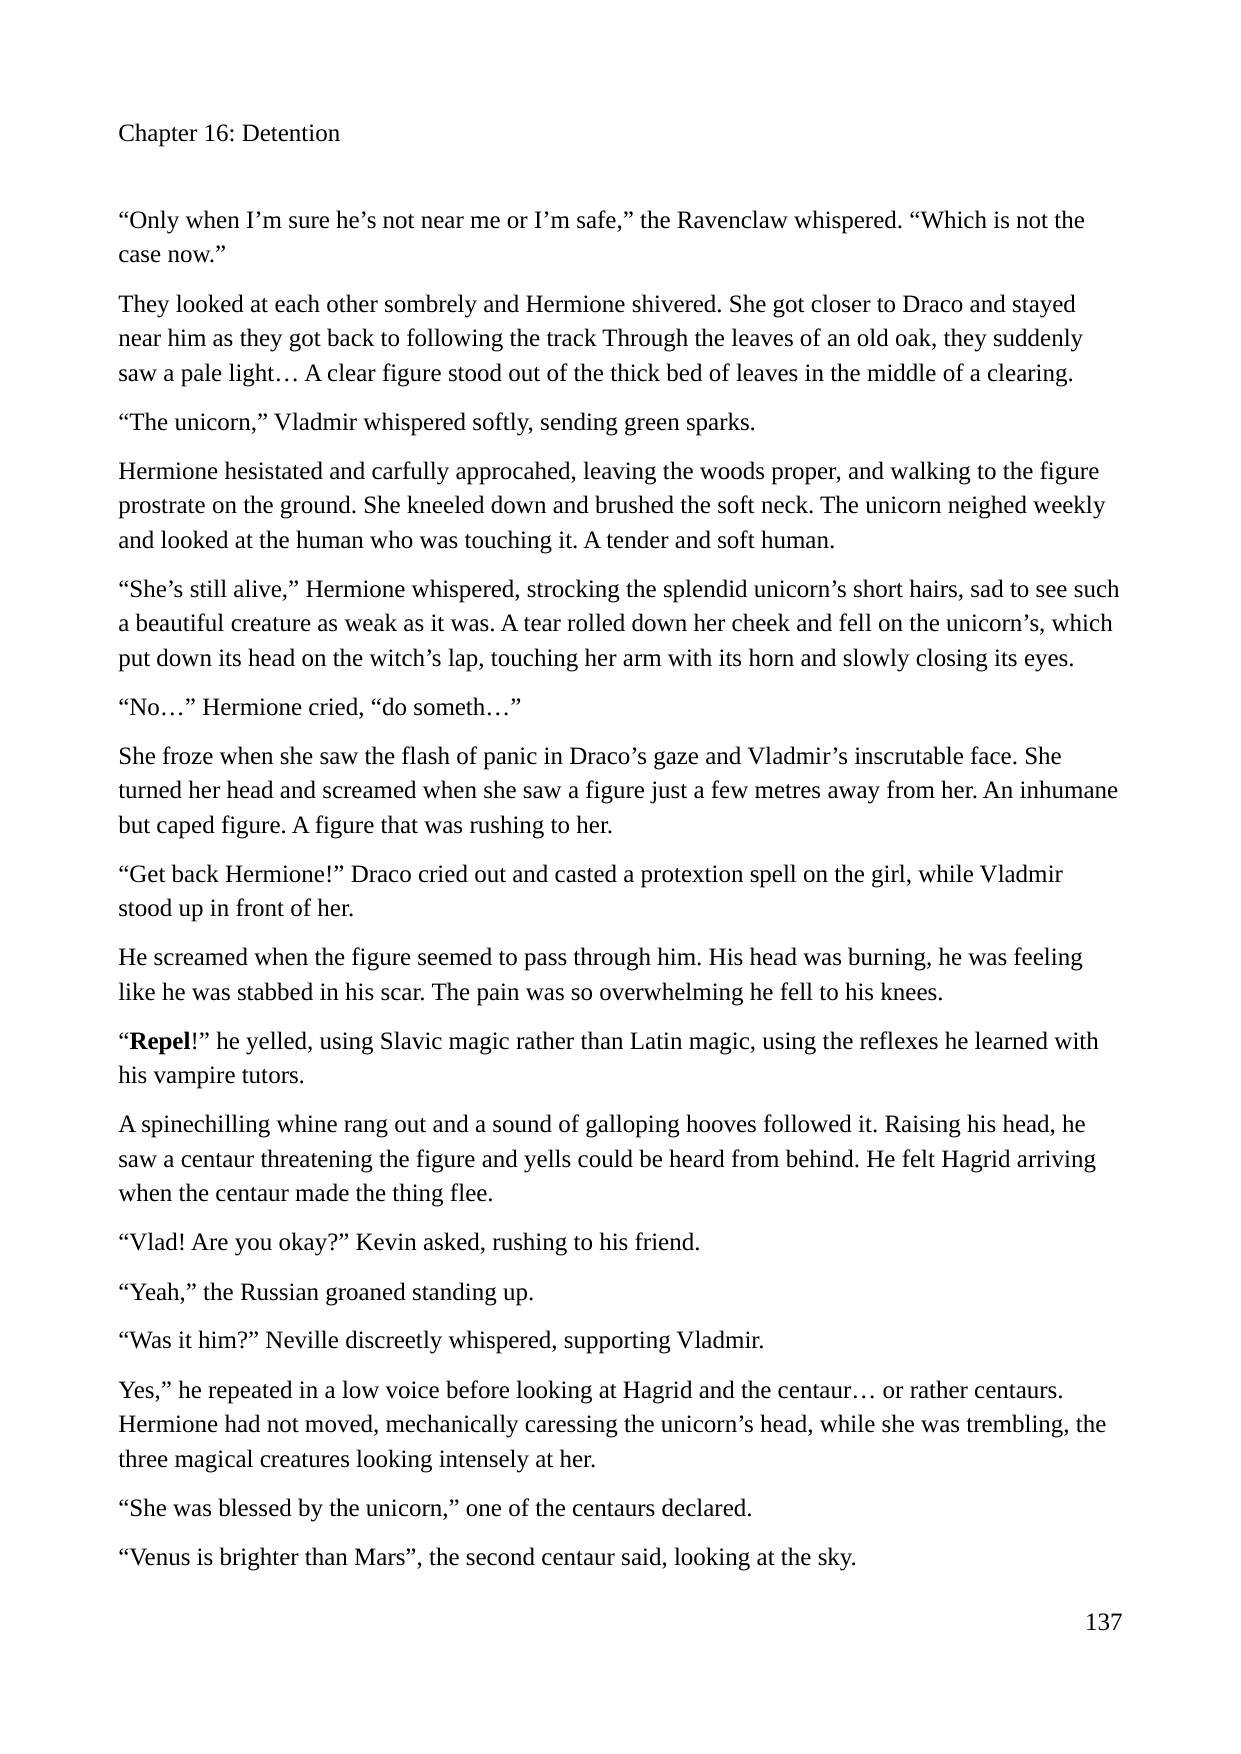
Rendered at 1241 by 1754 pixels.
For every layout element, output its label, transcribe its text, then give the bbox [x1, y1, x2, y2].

text “Yeah,” the Russian groaned standing up. [118, 1277, 1122, 1305]
text A spinechilling whine rang out and a sound of galloping hooves followed it. Raising his head, he saw a centaur threatening the figure and yells could be heard from behind. He felt Hagrid arriving when the centaur made the thing flee. [118, 1109, 1122, 1207]
text “She’s still alive,” Hermione whispered, strocking the splendid unicorn’s short hairs, sad to see such a beautiful creature as weak as it was. A tear rolled down her cheek and fell on the unicorn’s, which put down its head on the witch’s lap, touching her arm with its horn and slowly closing its eyes. [118, 574, 1122, 671]
text She froze when she saw the flash of panic in Draco’s gaze and Vladmir’s inscrutable face. She turned her head and screamed when she saw a figure just a few metres away from her. An inhumane but caped figure. A figure that was rushing to her. [118, 741, 1122, 838]
text “Repel!” he yelled, using Slavic magic rather than Latin magic, using the reflexes he learned with his vampire tutors. [118, 1026, 1122, 1089]
text “Venus is brighter than Mars”, the second centaur said, looking at the sky. [118, 1542, 1122, 1571]
text “She was blessed by the unicorn,” one of the centaurs declared. [118, 1493, 1122, 1521]
text “No…” Hermione cried, “do someth…” [118, 692, 1122, 721]
text “Vlad! Are you okay?” Kevin asked, rushing to his friend. [118, 1227, 1122, 1256]
text “The unicorn,” Vladmir whispered softly, sending green sparks. [118, 407, 1122, 435]
text He screamed when the figure seemed to pass through him. His head was burning, he was feeling like he was stabbed in his scar. The pain was so overwhelming he fell to his knees. [118, 942, 1122, 1006]
text Hermione hesistated and carfully approcahed, leaving the woods proper, and walking to the figure prostrate on the ground. She kneeled down and brushed the soft neck. The unicorn neighed weekly and looked at the human who was touching it. A tender and soft human. [118, 456, 1122, 553]
text “Only when I’m sure he’s not near me or I’m safe,” the Ravenclaw whispered. “Which is not the case now.” [118, 205, 1122, 268]
text “Was it him?” Neville discreetly whispered, supporting Vladmir. [118, 1326, 1122, 1354]
text They looked at each other sombrely and Hermione shivered. She got closer to Draco and stayed near him as they got back to following the track Through the leaves of an old oak, they suddenly saw a pale light… A clear figure stood out of the thick bed of leaves in the middle of a clearing. [118, 289, 1122, 386]
text Yes,” he repeated in a low voice before looking at Hagrid and the centaur… or rather centaurs. Hermione had not moved, mechanically caressing the unicorn’s head, while she was trembling, the three magical creatures looking intensely at her. [118, 1375, 1122, 1472]
text “Get back Hermione!” Draco cried out and casted a protextion spell on the girl, while Vladmir stood up in front of her. [118, 859, 1122, 922]
